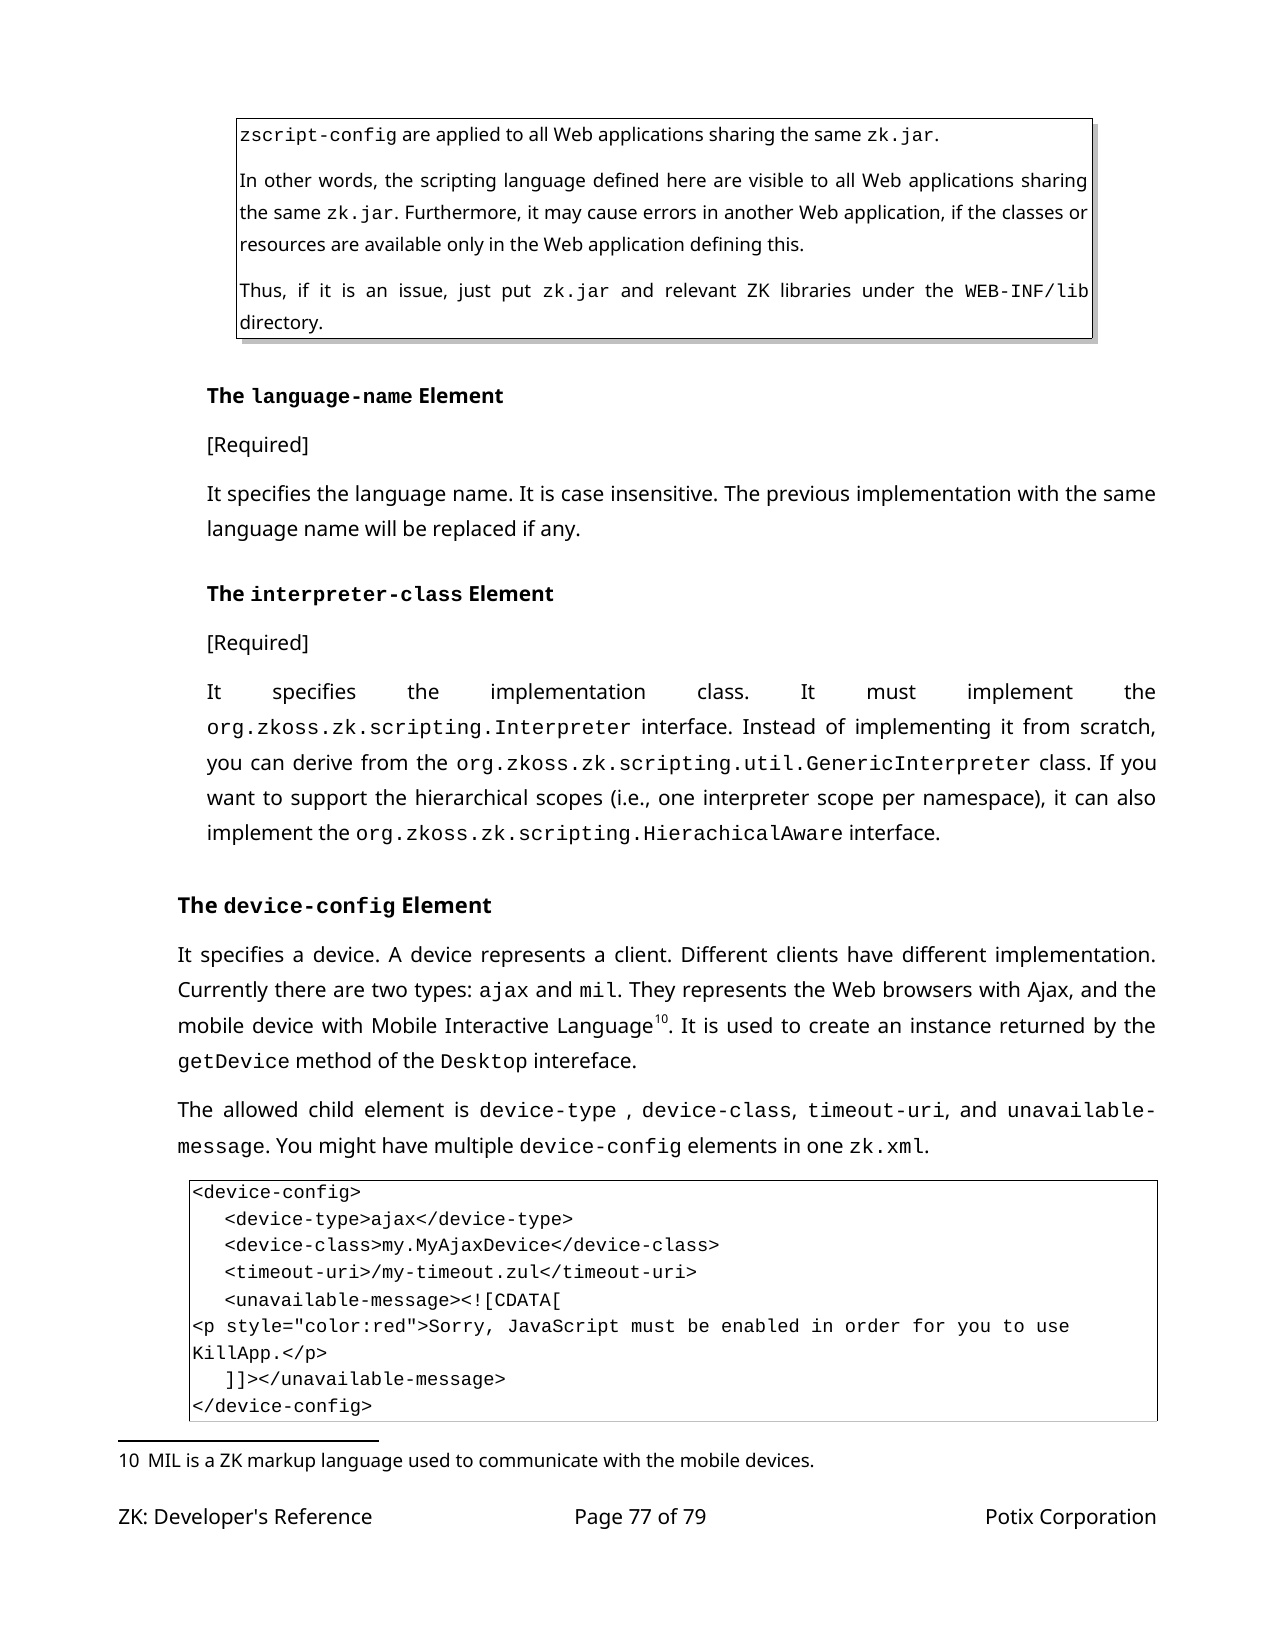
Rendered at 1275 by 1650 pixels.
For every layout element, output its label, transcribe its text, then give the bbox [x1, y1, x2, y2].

text MIL is a ZK markup language used to communicate with the mobile devices. [118, 1447, 1157, 1473]
subtitle The device-config Element [177, 889, 1157, 919]
subtitle The language-name Element [207, 381, 1157, 409]
text It specifies the implementation class. It must implement the org.zkoss.zk.scripting.Interpreter interface. Instead of implementing it from scratch, you can derive from the org.zkoss.zk.scripting.util.GenericInterpreter class. If you want to support the hierarchical scopes (i.e., one interpreter scope per namespace), it can also implement the org.zkoss.zk.scripting.HierachicalAware interface. [207, 677, 1157, 847]
text [Required] [207, 430, 1157, 458]
text [Required] [207, 628, 1157, 656]
text <device-config> <device-type>ajax</device-type> <device-class>my.MyAjaxDevice</device-class> [190, 1181, 1157, 1257]
text Thus, if it is an issue, just put zk.jar and relevant ZK libraries under the WEB-INF/lib directory. [237, 274, 1092, 338]
text <timeout-uri>/my-timeout.zul</timeout-uri> [190, 1260, 1157, 1284]
text In other words, the scripting language defined here are visible to all Web applications sharing the same zk.jar. Furthermore, it may cause errors in another Web application, if the classes or resources are available only in the Web application defining this. [237, 164, 1092, 257]
text The allowed child element is device-type , device-class, timeout-uri, and unavailable-message. You might have multiple device-config elements in one zk.xml. [177, 1095, 1157, 1159]
subtitle The interpreter-class Element [207, 579, 1157, 607]
text It specifies the language name. It is case insensitive. The previous implementation with the same language name will be replaced if any. [207, 479, 1157, 542]
text <unavailable-message><![CDATA[ <p style="color:red">Sorry, JavaScript must be enabled in order for you to use KillApp.</p> ]]></unavailable-message> </device-config> [190, 1287, 1157, 1421]
text It specifies a device. A device represents a client. Different clients have different implementation. Currently there are two types: ajax and mil. They represents the Web browsers with Ajax, and the mobile device with Mobile Interactive Language. It is used to create an instance returned by the getDevice method of the Desktop intereface. [177, 940, 1157, 1075]
text zscript-config are applied to all Web applications sharing the same zk.jar. [237, 119, 1092, 147]
